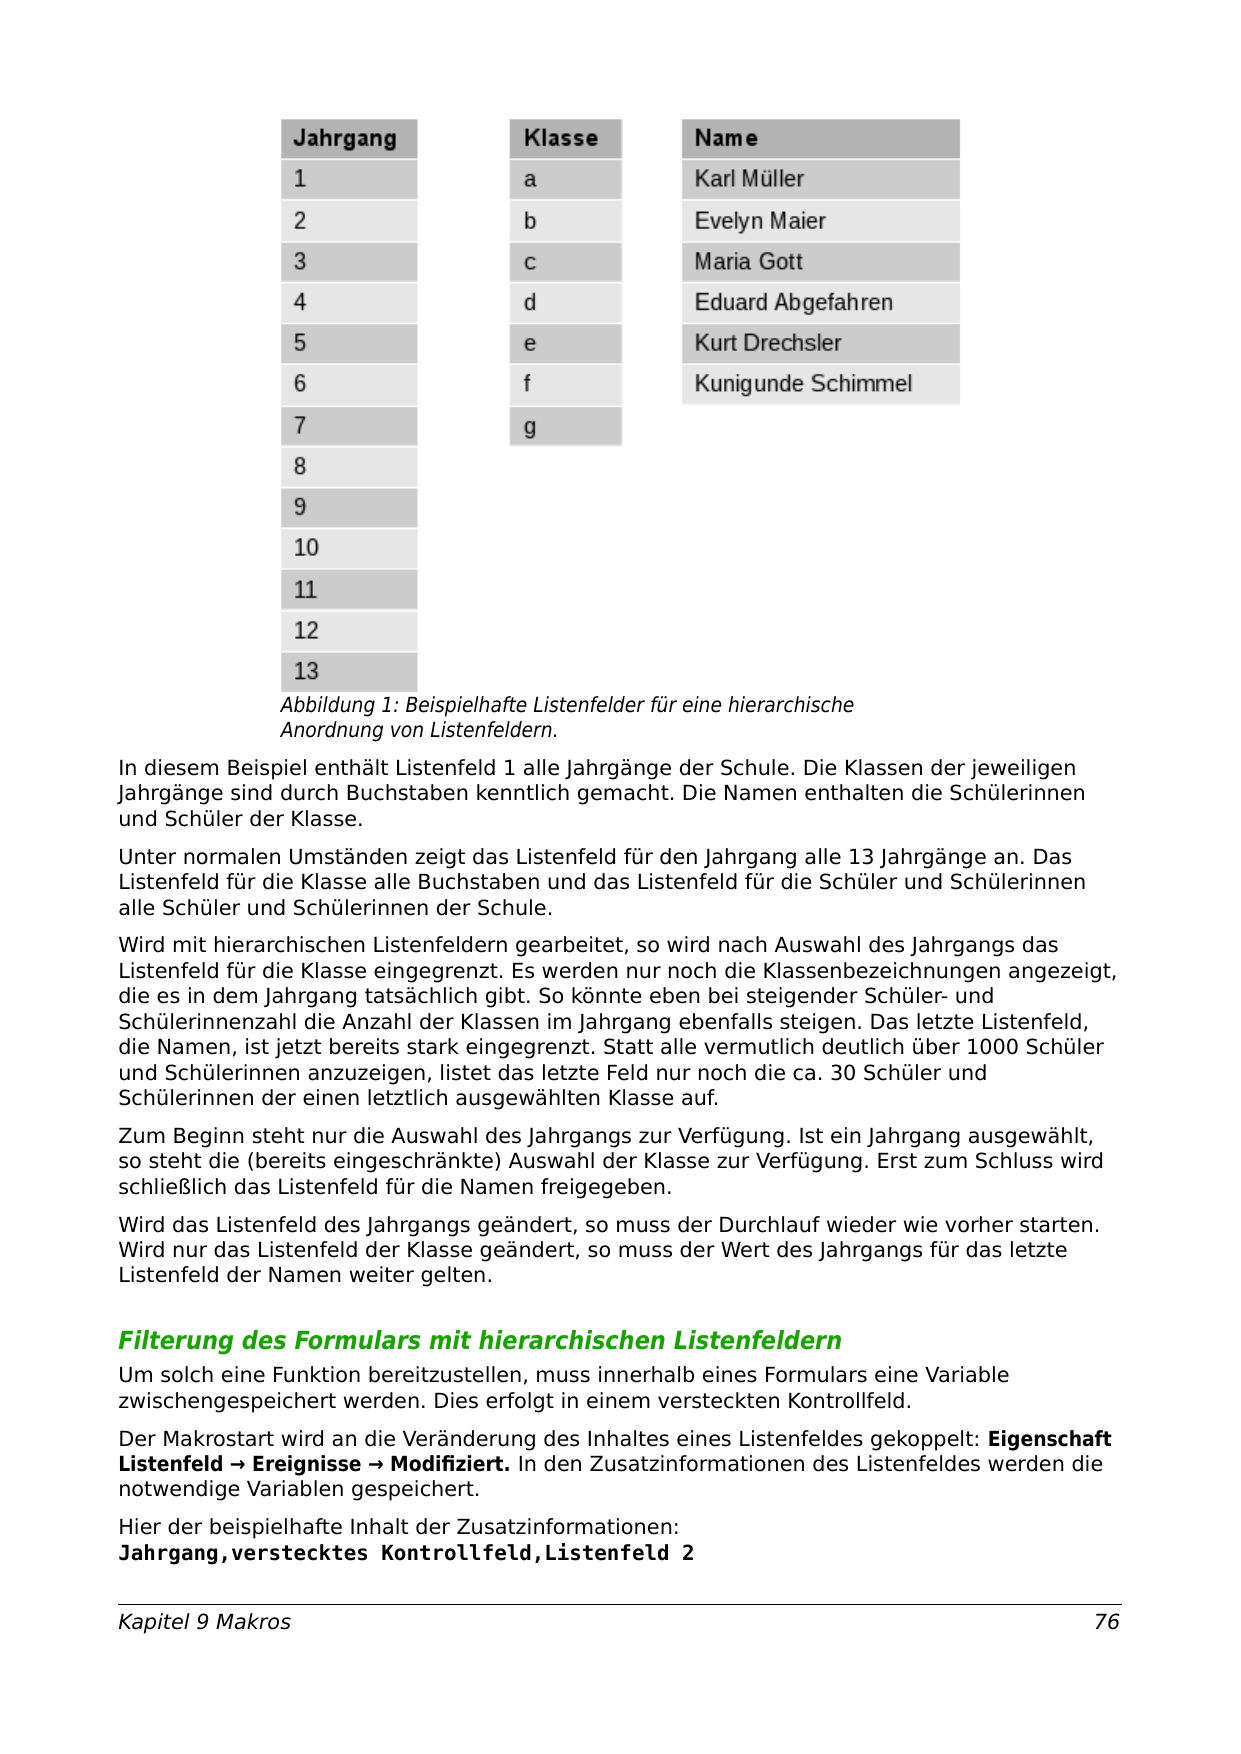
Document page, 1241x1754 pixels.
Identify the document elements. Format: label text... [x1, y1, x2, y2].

text Wird mit hierarchischen Listenfeldern gearbeitet, so wird nach Auswahl des Jahrgangs das Listenfeld für die Klasse eingegrenzt. Es werden nur noch die Klassenbezeichnungen angezeigt, die es in dem Jahrgang tatsächlich gibt. So könnte eben bei steigender Schüler- und Schülerinnenzahl die Anzahl der Klassen im Jahrgang ebenfalls steigen. Das letzte Listenfeld, die Namen, ist jetzt bereits stark eingegrenzt. Statt alle vermutlich deutlich über 1000 Schüler und Schülerinnen anzuzeigen, listet das letzte Feld nur noch die ca. 30 Schüler und Schülerinnen der einen letztlich ausgewählten Klasse auf. [118, 933, 1122, 1110]
text Der Makrostart wird an die Veränderung des Inhaltes eines Listenfeldes gekoppelt: Eigenschaft Listenfeld → Ereignisse → Modifiziert. In den Zusatzinformationen des Listenfeldes werden die notwendige Variablen gespeichert. [118, 1427, 1122, 1502]
text Abbildung 1: Beispielhafte Listenfelder für eine hierarchische Anordnung von Listenfeldern. [281, 692, 960, 742]
text Unter normalen Umständen zeigt das Listenfeld für den Jahrgang alle 13 Jahrgänge an. Das Listenfeld für die Klasse alle Buchstaben und das Listenfeld für die Schüler und Schülerinnen alle Schüler und Schülerinnen der Schule. [118, 845, 1122, 920]
subtitle Filterung des Formulars mit hierarchischen Listenfeldern [118, 1326, 1122, 1356]
picture [280, 118, 961, 692]
text Zum Beginn steht nur die Auswahl des Jahrgangs zur Verfügung. Ist ein Jahrgang ausgewählt, so steht die (bereits eingeschränkte) Auswahl der Klasse zur Verfügung. Erst zum Schluss wird schließlich das Listenfeld für die Namen freigegeben. [118, 1124, 1122, 1199]
text Um solch eine Funktion bereitzustellen, muss innerhalb eines Formulars eine Variable zwischengespeichert werden. Dies erfolgt in einem versteckten Kontrollfeld. [118, 1363, 1122, 1413]
text Hier der beispielhafte Inhalt der Zusatzinformationen: Jahrgang,verstecktes Kontrollfeld,Listenfeld 2 [118, 1515, 1122, 1565]
text Wird das Listenfeld des Jahrgangs geändert, so muss der Durchlauf wieder wie vorher starten. Wird nur das Listenfeld der Klasse geändert, so muss der Wert des Jahrgangs für das letzte Listenfeld der Namen weiter gelten. [118, 1213, 1122, 1288]
text In diesem Beispiel enthält Listenfeld 1 alle Jahrgänge der Schule. Die Klassen der jeweiligen Jahrgänge sind durch Buchstaben kenntlich gemacht. Die Namen enthalten die Schülerinnen und Schüler der Klasse. [118, 756, 1122, 831]
